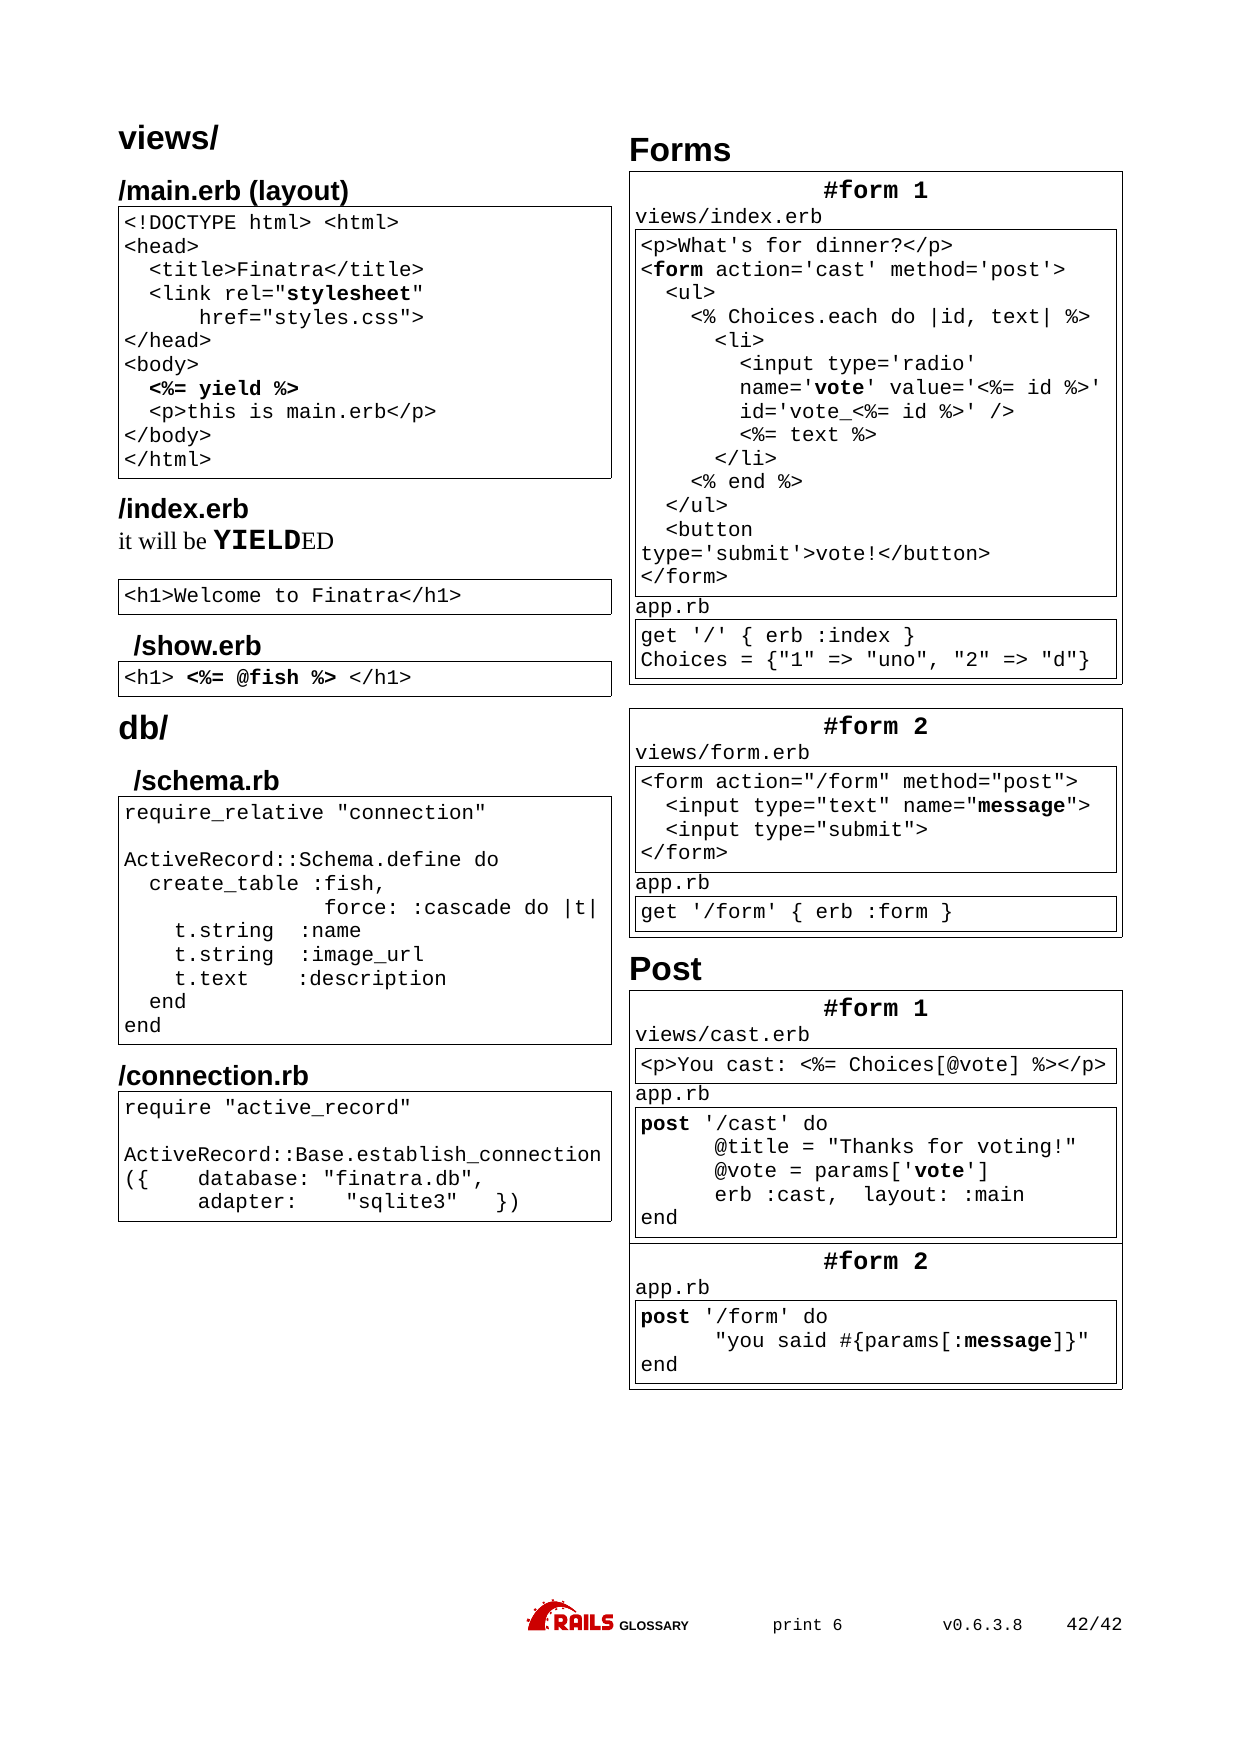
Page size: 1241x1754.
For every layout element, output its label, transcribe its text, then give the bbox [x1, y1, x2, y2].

subtitle db/ [118, 708, 611, 747]
table_header #form 2 views/form.erb app.rb [630, 709, 1122, 937]
table_header require_relative "connection" ActiveRecord::Schema.define do create_table :fish, force: :cascade do |t| t.string :name t.string :image_url t.text :description end end [119, 797, 611, 1044]
table_header get '/' { erb :index } Choices = {"1" => "uno", "2" => "d"} [636, 620, 1116, 678]
table_header post '/form' do "you said #{params[:message]}" end [636, 1301, 1116, 1383]
subtitle /index.erb [118, 493, 611, 525]
table_header <p>You cast: <%= Choices[@vote] %></p> [636, 1049, 1116, 1083]
subtitle Forms [629, 130, 1122, 168]
table_header #form 1 views/cast.erb app.rb [630, 991, 1122, 1243]
table_header #form 1 views/index.erb app.rb [630, 172, 1122, 684]
subtitle /connection.rb [118, 1059, 611, 1091]
text it will be YIELDED [118, 525, 611, 558]
table_header post '/cast' do @title = "Thanks for voting!" @vote = params['vote'] erb :cast, layout: :main end [636, 1108, 1116, 1237]
subtitle views/ [118, 118, 611, 157]
table_header <p>What's for dinner?</p> <form action='cast' method='post'> <ul> <% Choices.each do |id, text| %> <li> <input type='radio' name='vote' value='<%= id %>' id='vote_<%= id %>' /> <%= text %> </li> <% end %> </ul> <button type='submit'>vote!</button> </form> [636, 230, 1116, 596]
table_header <!DOCTYPE html> <html> <head> <title>Finatra</title> <link rel="stylesheet" href="styles.css"> </head> <body> <%= yield %> <p>this is main.erb</p> </body> </html> [119, 207, 611, 478]
subtitle /main.erb (layout) [118, 174, 611, 206]
table_header <h1>Welcome to Finatra</h1> [119, 580, 611, 614]
table_header <form action="/form" method="post"> <input type="text" name="message"> <input type="submit"> </form> [636, 767, 1116, 872]
subtitle Post [629, 948, 1122, 987]
table_header require "active_record" ActiveRecord::Base.establish_connection({ database: "finatra.db", adapter: "sqlite3" }) [119, 1092, 611, 1221]
subtitle /show.erb [118, 629, 611, 661]
table_header get '/form' { erb :form } [636, 897, 1116, 931]
table_header <h1> <%= @fish %> </h1> [119, 662, 611, 696]
subtitle /schema.rb [118, 764, 611, 796]
table_cell #form 2 app.rb [630, 1244, 1122, 1389]
